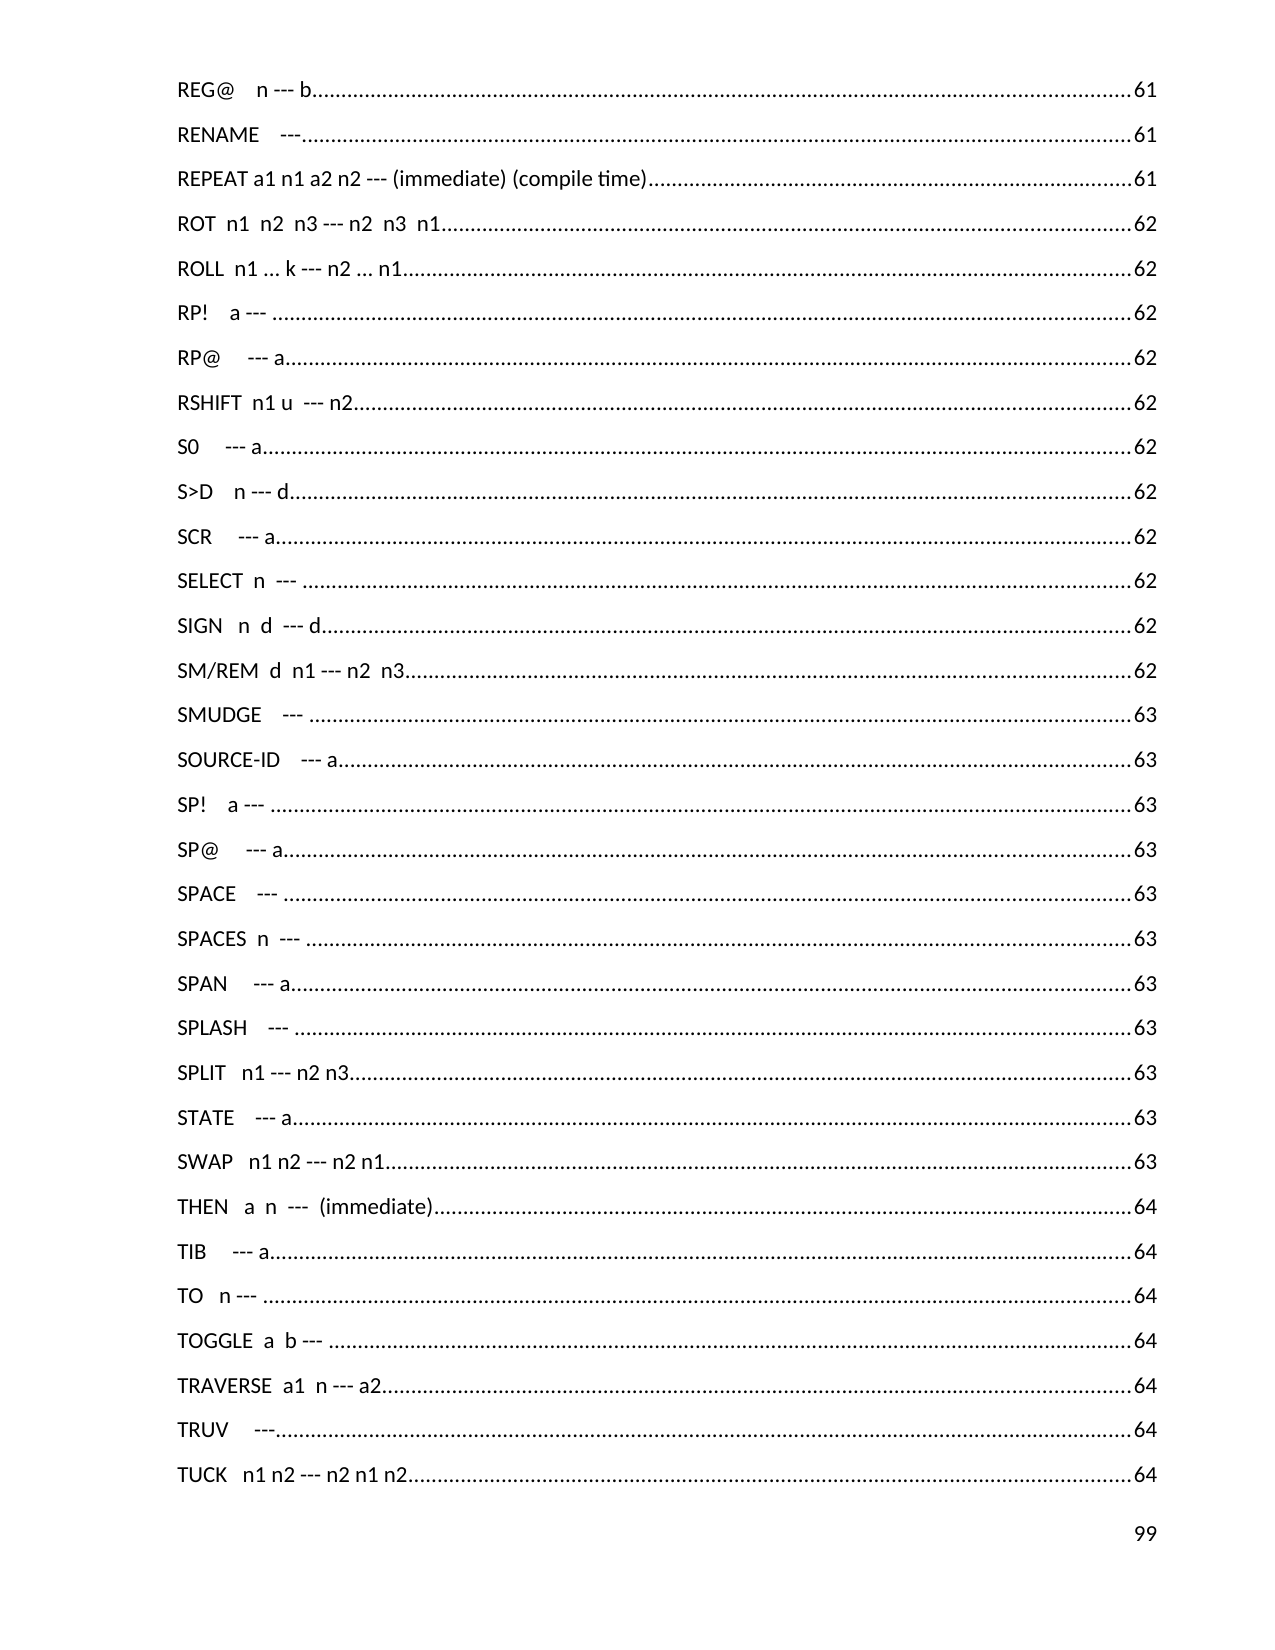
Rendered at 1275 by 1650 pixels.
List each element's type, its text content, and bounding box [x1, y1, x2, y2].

text S>D n --- d 62 [177, 477, 1157, 505]
text SP@ --- a 63 [177, 835, 1157, 863]
text RP@ --- a 62 [177, 343, 1157, 371]
text SPLIT n1 --- n2 n3 63 [177, 1058, 1157, 1086]
text TIB --- a 64 [177, 1237, 1157, 1265]
text TUCK n1 n2 --- n2 n1 n2 64 [177, 1460, 1157, 1488]
text TOGGLE a b --- 64 [177, 1326, 1157, 1354]
text STATE --- a 63 [177, 1103, 1157, 1131]
text RENAME --- 61 [177, 120, 1157, 148]
text SPLASH --- 63 [177, 1013, 1157, 1041]
text ROT n1 n2 n3 --- n2 n3 n1 62 [177, 209, 1157, 237]
text RSHIFT n1 u --- n2 62 [177, 388, 1157, 416]
text TRUV --- 64 [177, 1416, 1157, 1444]
text SOURCE-ID --- a 63 [177, 745, 1157, 773]
text SELECT n --- 62 [177, 567, 1157, 594]
text REG@ n --- b 61 [177, 75, 1157, 103]
text SM/REM d n1 --- n2 n3 62 [177, 656, 1157, 684]
text SCR --- a 62 [177, 522, 1157, 550]
text TRAVERSE a1 n --- a2 64 [177, 1371, 1157, 1399]
text SPAN --- a 63 [177, 969, 1157, 997]
text SWAP n1 n2 --- n2 n1 63 [177, 1147, 1157, 1176]
text S0 --- a 62 [177, 432, 1157, 461]
text ROLL n1 ... k --- n2 ... n1 62 [177, 254, 1157, 282]
text REPEAT a1 n1 a2 n2 --- (immediate) (compile time) 61 [177, 164, 1157, 192]
text SPACE --- 63 [177, 879, 1157, 907]
text SMUDGE --- 63 [177, 701, 1157, 729]
text RP! a --- 62 [177, 298, 1157, 326]
text THEN a n --- (immediate) 64 [177, 1192, 1157, 1220]
text SP! a --- 63 [177, 790, 1157, 818]
text SPACES n --- 63 [177, 924, 1157, 952]
text TO n --- 64 [177, 1282, 1157, 1309]
text SIGN n d --- d 62 [177, 611, 1157, 639]
